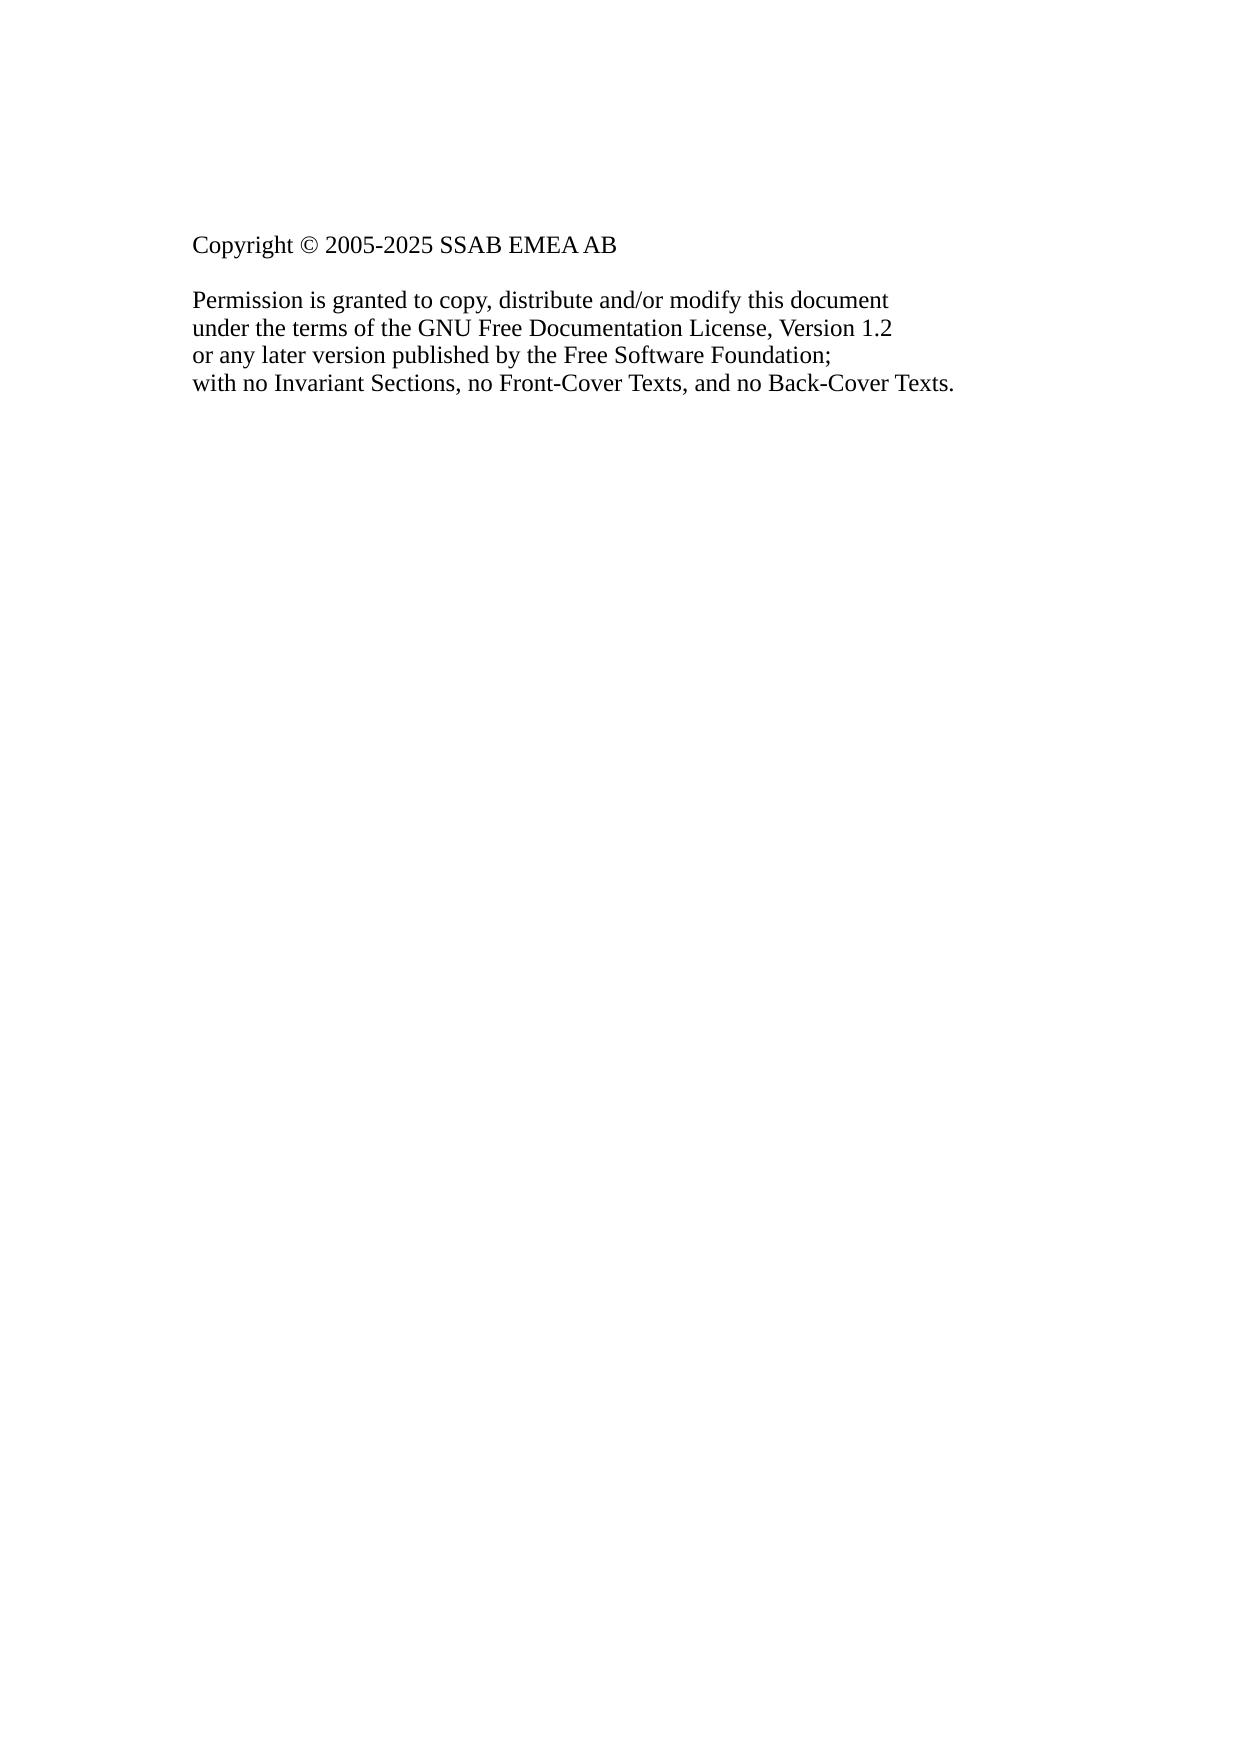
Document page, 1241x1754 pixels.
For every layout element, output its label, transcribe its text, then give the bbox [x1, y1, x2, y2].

text under the terms of the GNU Free Documentation License, Version 1.2 [118, 314, 1122, 342]
text with no Invariant Sections, no Front-Cover Texts, and no Back-Cover Texts. [118, 369, 1122, 397]
text Permission is granted to copy, distribute and/or modify this document [118, 286, 1122, 314]
text Copyright © 2005-2025 SSAB EMEA AB [118, 231, 1122, 258]
text or any later version published by the Free Software Foundation; [118, 342, 1122, 369]
